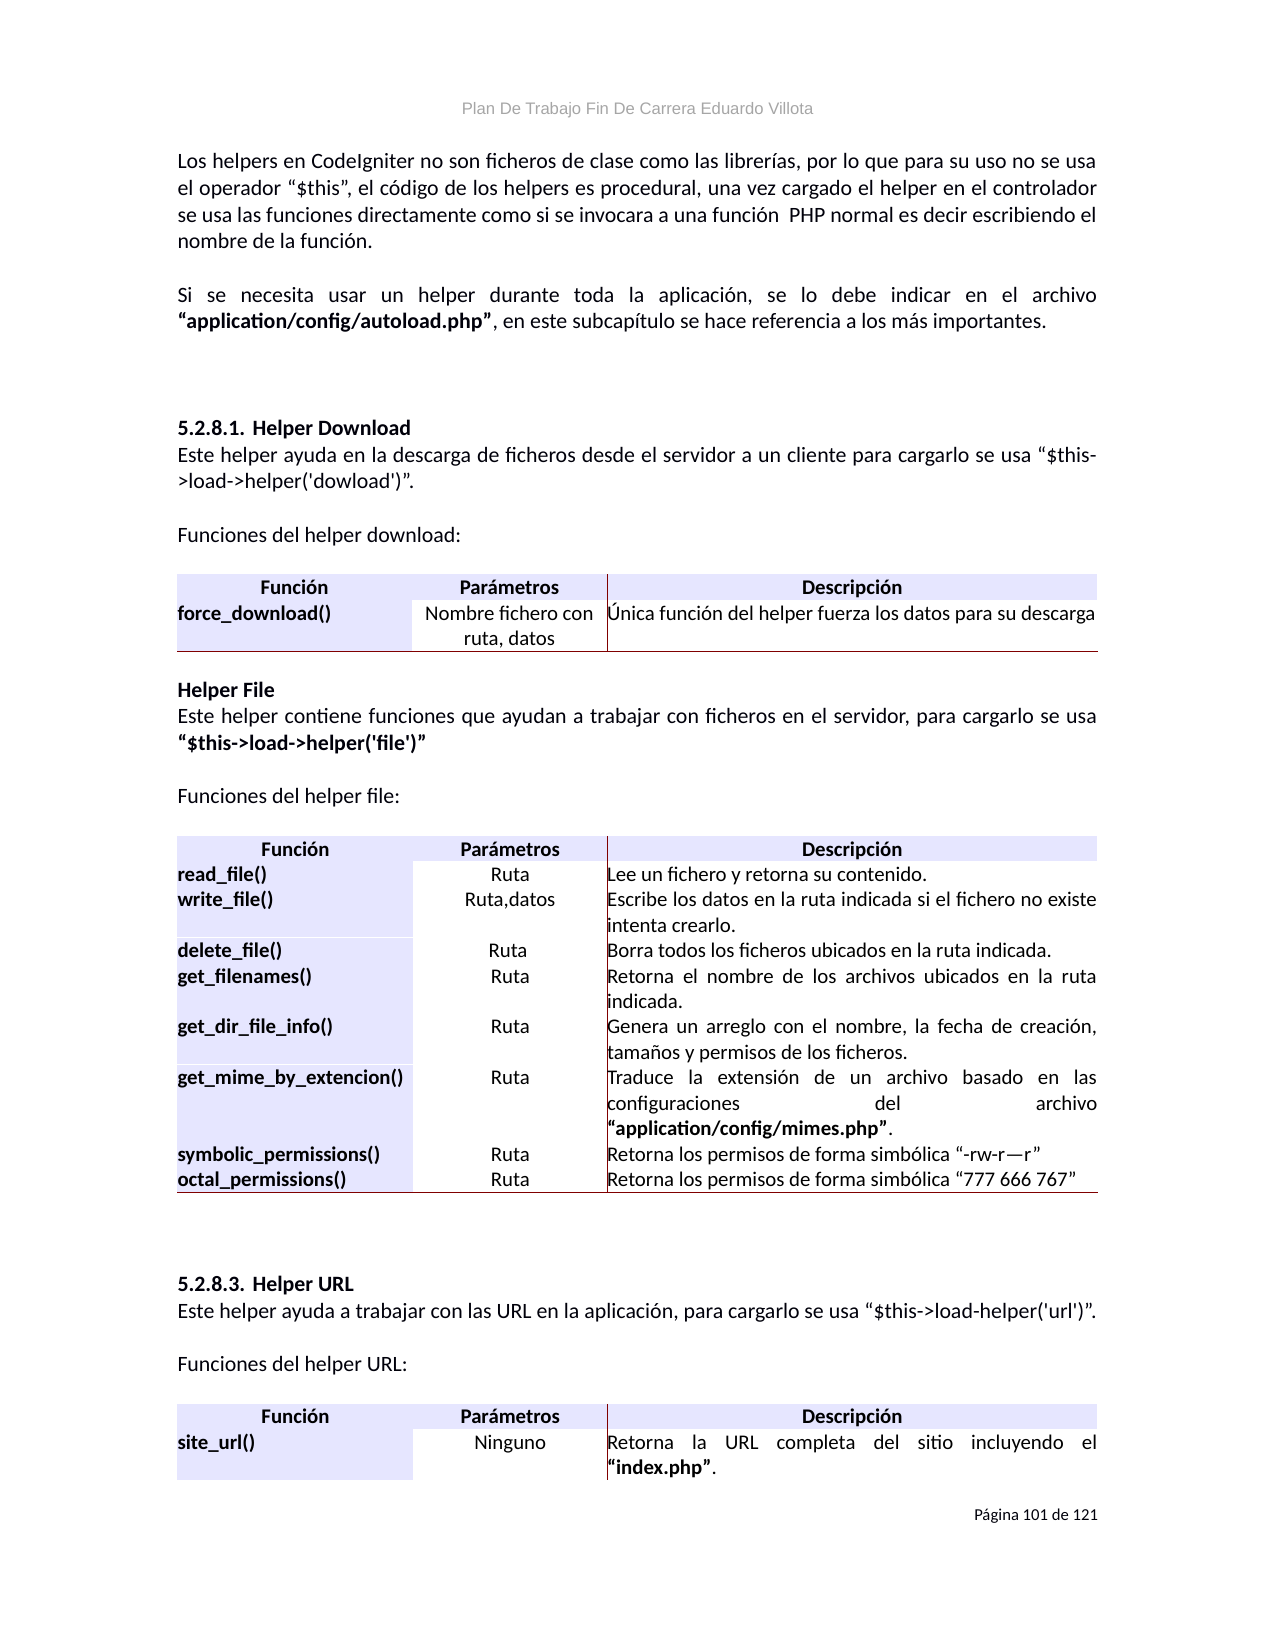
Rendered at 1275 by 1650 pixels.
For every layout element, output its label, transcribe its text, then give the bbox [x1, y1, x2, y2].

text Este helper ayuda en la descarga de ficheros desde el servidor a un cliente para cargarlo se usa “$this->load->helper('dowload')”. [177, 441, 1098, 494]
table_header Descripción [608, 1404, 1097, 1429]
table_header Función [177, 1404, 413, 1429]
text Los helpers en CodeIgniter no son ficheros de clase como las librerías, por lo que para su uso no se usa el operador “$this”, el código de los helpers es procedural, una vez cargado el helper en el controlador se usa las funciones directamente como si se invocara a una función PHP normal es decir escribiendo el nombre de la función. [177, 148, 1098, 254]
table_header Parámetros [413, 836, 607, 861]
table_header Descripción [608, 836, 1097, 861]
table_header Descripción [608, 574, 1097, 600]
text 5.2.8.1. Helper Download [177, 414, 1098, 441]
text 5.2.8.3. Helper URL [177, 1270, 1098, 1297]
table_cell write_file() [177, 887, 413, 937]
table_cell Ruta,datos [413, 887, 607, 937]
table_cell octal_permissions() [177, 1166, 413, 1192]
text Helper File [177, 676, 1098, 702]
table_header Función [177, 836, 413, 861]
table_header Función [177, 574, 412, 600]
table_cell Borra todos los ficheros ubicados en la ruta indicada. [608, 938, 1097, 963]
text Funciones del helper URL: [177, 1350, 1098, 1377]
text Funciones del helper file: [177, 782, 1098, 809]
table_cell Ruta [413, 938, 607, 963]
table_cell get_dir_file_info() [177, 1014, 413, 1064]
table_cell force_download() [177, 600, 412, 651]
table_cell Ruta [413, 963, 607, 1014]
text Este helper ayuda a trabajar con las URL en la aplicación, para cargarlo se usa “$this->load-helper('url')”. [177, 1297, 1098, 1324]
table_cell Ruta [413, 1141, 607, 1166]
table_cell Retorna la URL completa del sitio incluyendo el “index.php”. [608, 1429, 1097, 1480]
table_cell symbolic_permissions() [177, 1141, 413, 1166]
table_cell Escribe los datos en la ruta indicada si el fichero no existe intenta crearlo. [608, 887, 1097, 937]
text Funciones del helper download: [177, 521, 1098, 548]
table_header Parámetros [412, 574, 607, 600]
text Este helper contiene funciones que ayudan a trabajar con ficheros en el servidor, para cargarlo se usa “$this->load->helper('file')” [177, 702, 1098, 756]
table_cell get_filenames() [177, 963, 413, 1014]
text Si se necesita usar un helper durante toda la aplicación, se lo debe indicar en el archivo “application/config/autoload.php”, en este subcapítulo se hace referencia a los más importantes. [177, 281, 1098, 334]
table_header Parámetros [413, 1404, 607, 1429]
table_cell Ruta [413, 1065, 607, 1141]
table_cell Retorna los permisos de forma simbólica “-rw-r—r” [608, 1141, 1097, 1166]
table_cell get_mime_by_extencion() [177, 1065, 413, 1141]
table_cell delete_file() [177, 938, 413, 963]
table_cell read_file() [177, 861, 413, 887]
table_cell Traduce la extensión de un archivo basado en las configuraciones del archivo “application/config/mimes.php”. [608, 1065, 1097, 1141]
table_cell Ruta [413, 1166, 607, 1192]
table_cell Genera un arreglo con el nombre, la fecha de creación, tamaños y permisos de los ficheros. [608, 1014, 1097, 1064]
table_cell Ninguno [413, 1429, 607, 1480]
table_cell Única función del helper fuerza los datos para su descarga [608, 600, 1097, 651]
table_cell site_url() [177, 1429, 413, 1480]
table_cell Nombre fichero con ruta, datos [412, 600, 607, 651]
table_cell Ruta [413, 1014, 607, 1064]
table_cell Ruta [413, 861, 607, 887]
table_cell Lee un fichero y retorna su contenido. [608, 861, 1097, 887]
table_cell Retorna los permisos de forma simbólica “777 666 767” [608, 1166, 1097, 1192]
table_cell Retorna el nombre de los archivos ubicados en la ruta indicada. [608, 963, 1097, 1014]
